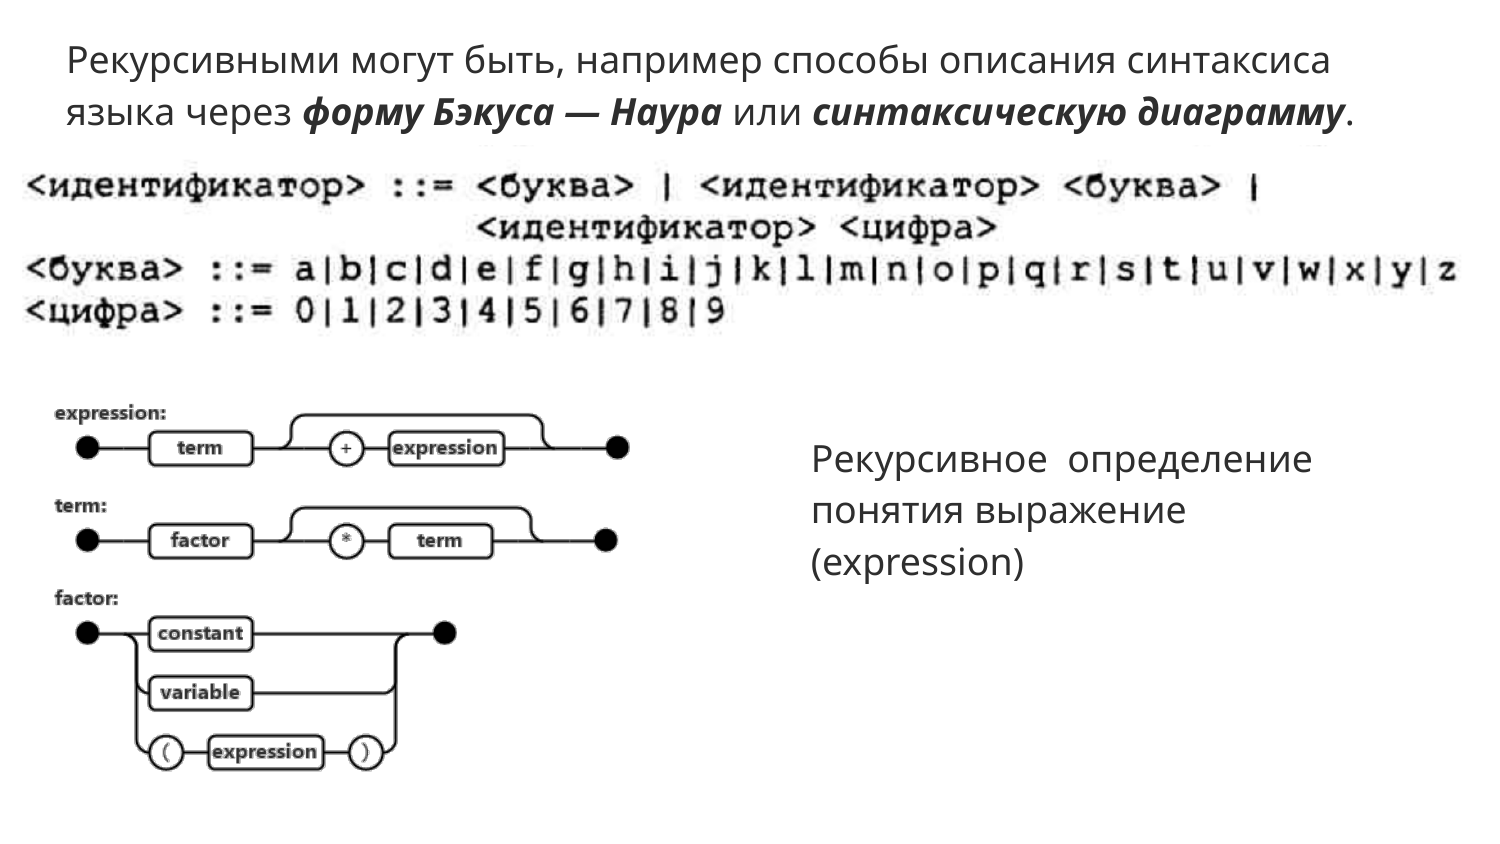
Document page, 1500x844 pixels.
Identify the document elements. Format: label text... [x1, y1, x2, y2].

list Рекурсивное определение понятия выражение (expression) [795, 413, 1424, 539]
list Рекурсивными могут быть, например способы описания синтаксиса языка через форму Бэкуса — Наура или синтаксическую диаграмму. [51, 14, 1449, 140]
picture [38, 372, 671, 799]
picture [0, 145, 1500, 347]
